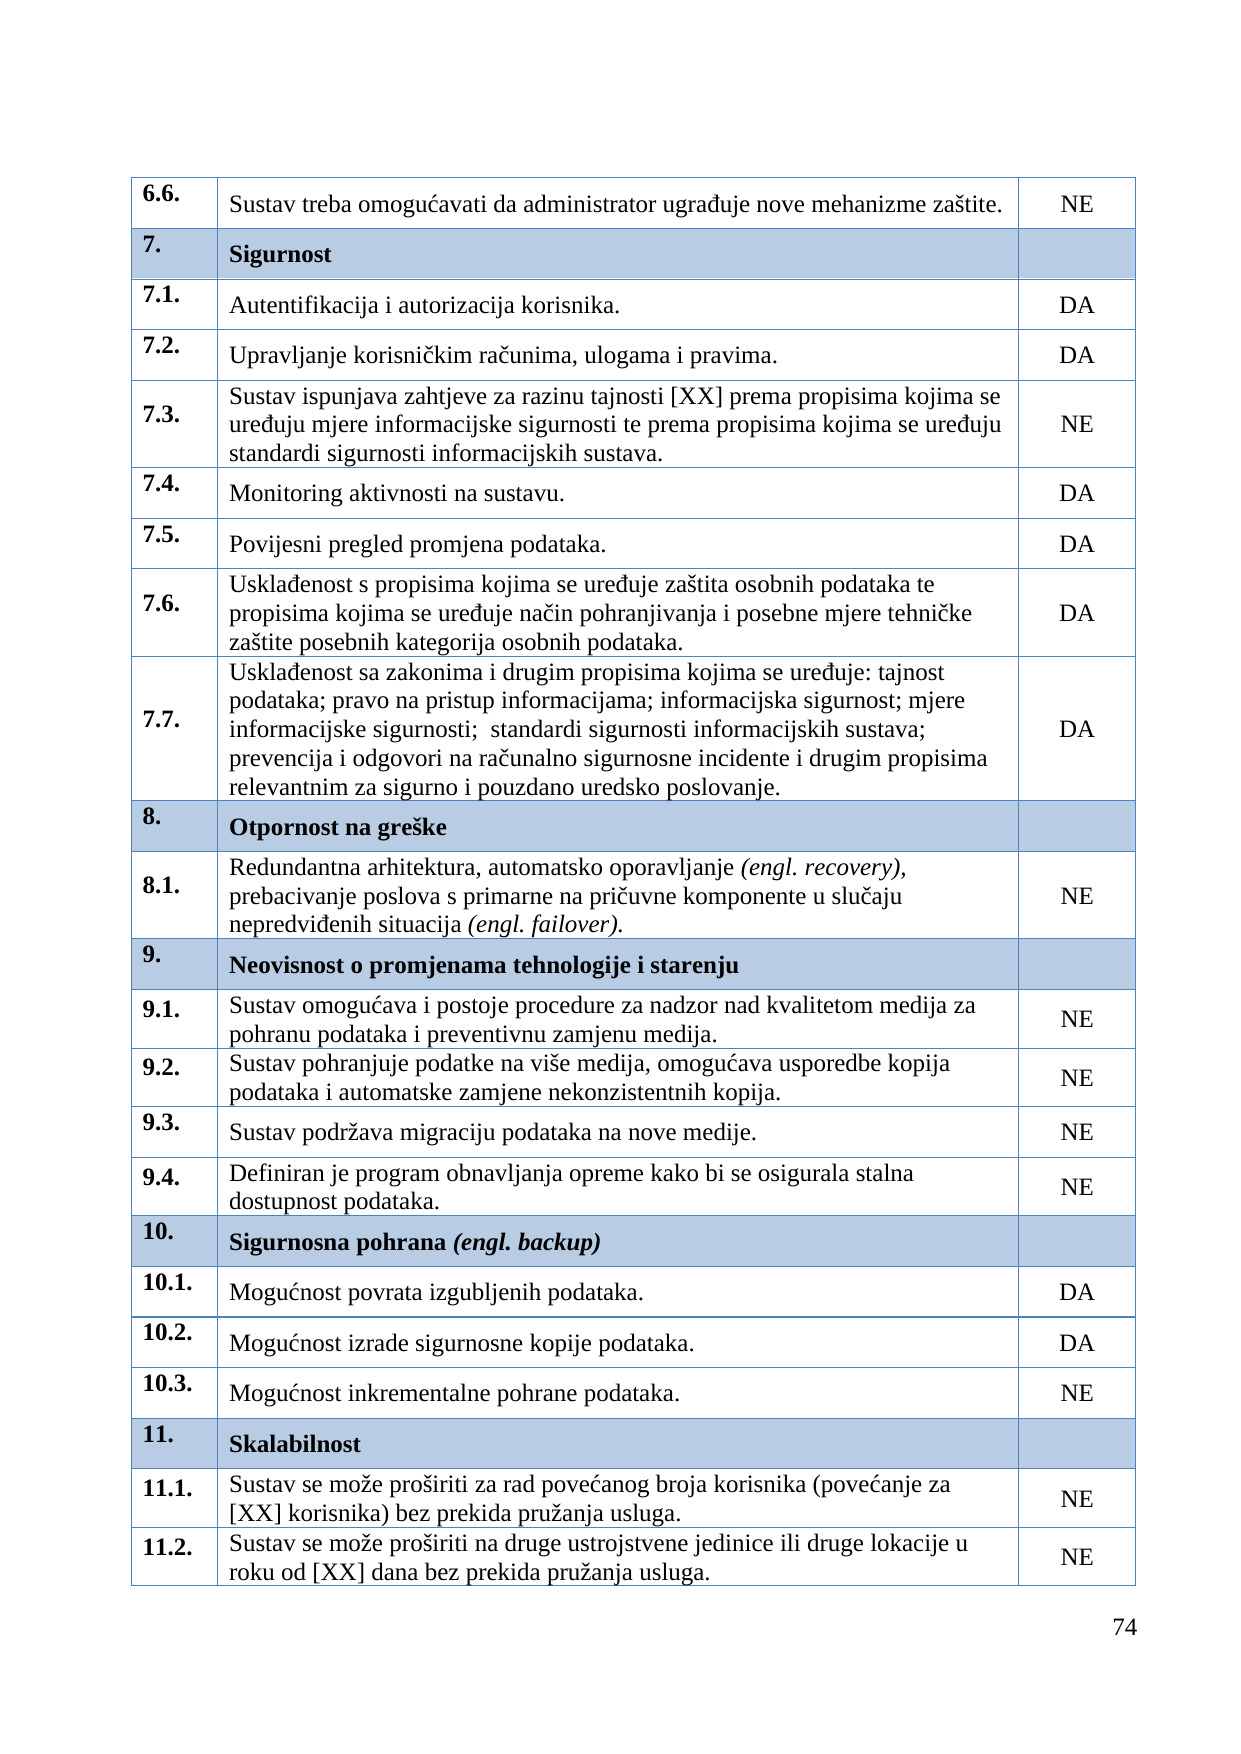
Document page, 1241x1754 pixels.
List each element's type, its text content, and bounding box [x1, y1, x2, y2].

table_cell [132, 1267, 217, 1316]
table_cell NE [1019, 1049, 1135, 1106]
table_cell Mogućnost inkrementalne pohrane podataka. [218, 1368, 1018, 1418]
table_cell Skalabilnost [218, 1419, 1018, 1468]
table_cell DA [1019, 1318, 1135, 1367]
table_cell Autentifikacija i autorizacija korisnika. [218, 280, 1018, 329]
table_cell [1019, 801, 1135, 851]
table_cell Mogućnost povrata izgubljenih podataka. [218, 1267, 1018, 1316]
table_cell [132, 1469, 217, 1527]
table_cell Monitoring aktivnosti na sustavu. [218, 468, 1018, 518]
table_cell [132, 990, 217, 1047]
table_cell [132, 801, 217, 851]
table_cell Otpornost na greške [218, 801, 1018, 851]
table_cell Sustav pohranjuje podatke na više medija, omogućava usporedbe kopija podataka i automatske zamjene nekonzistentnih kopija. [218, 1049, 1018, 1106]
table_cell NE [1019, 1368, 1135, 1418]
table_cell [132, 519, 217, 568]
table_cell Sustav podržava migraciju podataka na nove medije. [218, 1107, 1018, 1157]
table_cell Mogućnost izrade sigurnosne kopije podataka. [218, 1318, 1018, 1367]
table_cell Sustav ispunjava zahtjeve za razinu tajnosti [XX] prema propisima kojima se uređuju mjere informacijske sigurnosti te prema propisima kojima se uređuju standardi sigurnosti informacijskih sustava. [218, 381, 1018, 467]
table_cell [1019, 229, 1135, 278]
table_cell [132, 569, 217, 656]
table_cell NE [1019, 1107, 1135, 1157]
table_cell DA [1019, 1267, 1135, 1316]
table_cell [132, 468, 217, 518]
table_cell [132, 381, 217, 467]
table_cell [132, 939, 217, 989]
table_cell [1019, 1216, 1135, 1266]
table_cell [1019, 939, 1135, 989]
table_cell DA [1019, 519, 1135, 568]
table_cell Povijesni pregled promjena podataka. [218, 519, 1018, 568]
table_cell [132, 1049, 217, 1106]
table_cell Sustav treba omogućavati da administrator ugrađuje nove mehanizme zaštite. [218, 178, 1018, 228]
table_cell DA [1019, 280, 1135, 329]
table_cell DA [1019, 330, 1135, 380]
table_cell [132, 1158, 217, 1215]
table_cell Usklađenost sa zakonima i drugim propisima kojima se uređuje: tajnost podataka; pravo na pristup informacijama; informacijska sigurnost; mjere informacijske sigurnosti; standardi sigurnosti informacijskih sustava; prevencija i odgovori na računalno sigurnosne incidente i drugim propisima relevantnim za sigurno i pouzdano uredsko poslovanje. [218, 657, 1018, 800]
table_cell NE [1019, 178, 1135, 228]
table_cell DA [1019, 468, 1135, 518]
table_cell Upravljanje korisničkim računima, ulogama i pravima. [218, 330, 1018, 380]
table_cell Redundantna arhitektura, automatsko oporavljanje (engl. recovery), prebacivanje poslova s primarne na pričuvne komponente u slučaju nepredviđenih situacija (engl. failover). [218, 852, 1018, 938]
table_cell NE [1019, 852, 1135, 938]
table_cell Sustav se može proširiti za rad povećanog broja korisnika (povećanje za [XX] korisnika) bez prekida pružanja usluga. [218, 1469, 1018, 1527]
table_cell Usklađenost s propisima kojima se uređuje zaštita osobnih podataka te propisima kojima se uređuje način pohranjivanja i posebne mjere tehničke zaštite posebnih kategorija osobnih podataka. [218, 569, 1018, 656]
table_cell Neovisnost o promjenama tehnologije i starenju [218, 939, 1018, 989]
table_cell [132, 330, 217, 380]
table_cell [132, 657, 217, 800]
table_cell [132, 1528, 217, 1585]
table_cell NE [1019, 990, 1135, 1047]
table_cell DA [1019, 657, 1135, 800]
table_cell [132, 1318, 217, 1367]
table_cell NE [1019, 1469, 1135, 1527]
table_cell Sustav se može proširiti na druge ustrojstvene jedinice ili druge lokacije u roku od [XX] dana bez prekida pružanja usluga. [218, 1528, 1018, 1585]
table_cell [1019, 1419, 1135, 1468]
table_cell [132, 229, 217, 278]
table_cell [132, 178, 217, 228]
table_cell Sigurnost [218, 229, 1018, 278]
table_cell NE [1019, 1528, 1135, 1585]
table_cell [132, 1107, 217, 1157]
table_cell Sustav omogućava i postoje procedure za nadzor nad kvalitetom medija za pohranu podataka i preventivnu zamjenu medija. [218, 990, 1018, 1047]
table_cell [132, 1216, 217, 1266]
table_cell NE [1019, 1158, 1135, 1215]
table_cell [132, 1419, 217, 1468]
table_cell DA [1019, 569, 1135, 656]
table_cell [132, 852, 217, 938]
table_cell Sigurnosna pohrana (engl. backup) [218, 1216, 1018, 1266]
table_cell [132, 280, 217, 329]
table_cell [132, 1368, 217, 1418]
table_cell NE [1019, 381, 1135, 467]
table_cell Definiran je program obnavljanja opreme kako bi se osigurala stalna dostupnost podataka. [218, 1158, 1018, 1215]
